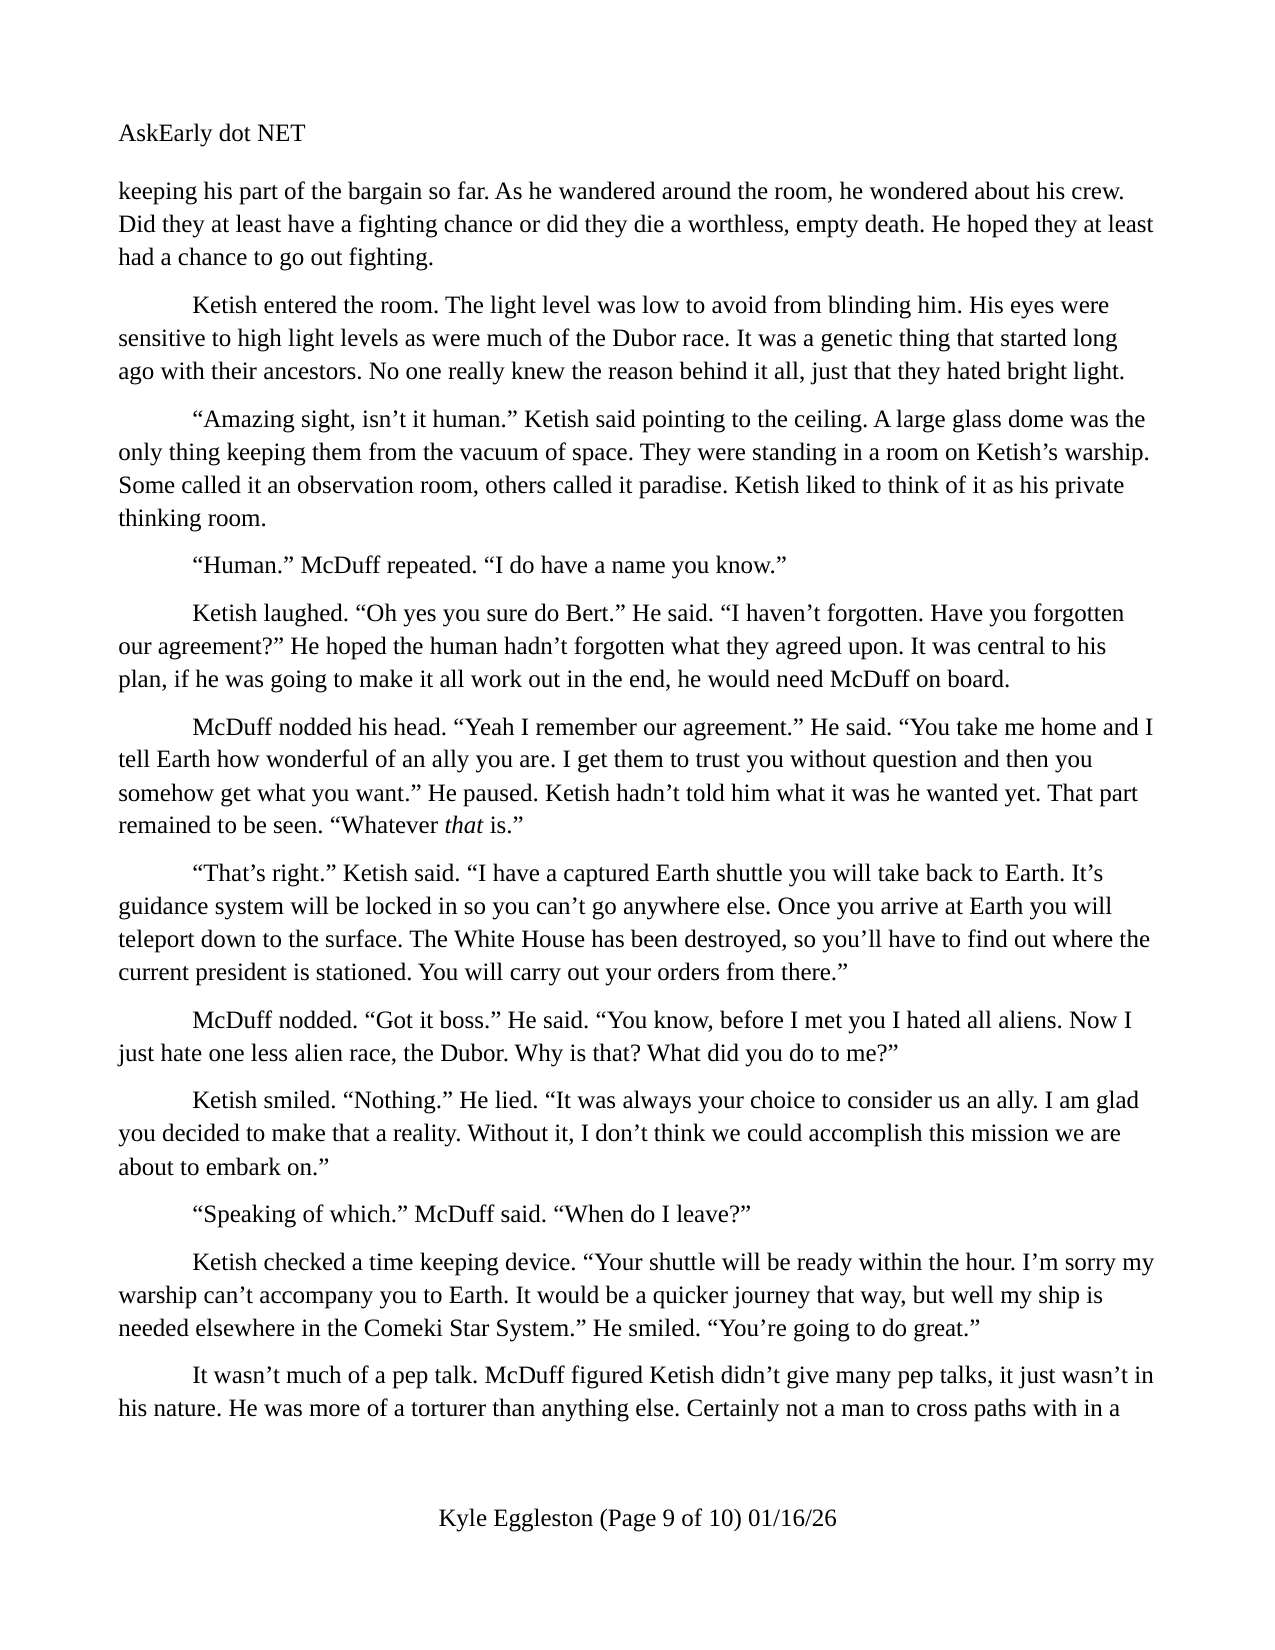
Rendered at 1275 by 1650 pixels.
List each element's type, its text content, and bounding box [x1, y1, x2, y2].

text Ketish entered the room. The light level was low to avoid from blinding him. His eyes were sensitive to high light levels as were much of the Dubor race. It was a genetic thing that started long ago with their ancestors. No one really knew the reason behind it all, just that they hated bright light. [118, 290, 1157, 385]
text It wasn’t much of a pep talk. McDuff figured Ketish didn’t give many pep talks, it just wasn’t in his nature. He was more of a torturer than anything else. Certainly not a man to cross paths with in a [118, 1360, 1157, 1422]
text McDuff nodded. “Got it boss.” He said. “You know, before I met you I hated all aliens. Now I just hate one less alien race, the Dubor. Why is that? What did you do to me?” [118, 1005, 1157, 1067]
text Ketish checked a time keeping device. “Your shuttle will be ready within the hour. I’m sorry my warship can’t accompany you to Earth. It would be a quicker journey that way, but well my ship is needed elsewhere in the Comeki Star System.” He smiled. “You’re going to do great.” [118, 1247, 1157, 1342]
text keeping his part of the bargain so far. As he wandered around the room, he wondered about his crew. Did they at least have a fighting chance or did they die a worthless, empty death. He hoped they at least had a chance to go out fighting. [118, 176, 1157, 271]
text “That’s right.” Ketish said. “I have a captured Earth shuttle you will take back to Earth. It’s guidance system will be locked in so you can’t go anywhere else. Once you arrive at Earth you will teleport down to the surface. The White House has been destroyed, so you’ll have to find out where the current president is stationed. You will carry out your orders from there.” [118, 858, 1157, 986]
text Ketish laughed. “Oh yes you sure do Bert.” He said. “I haven’t forgotten. Have you forgotten our agreement?” He hoped the human hadn’t forgotten what they agreed upon. It was central to his plan, if he was going to make it all work out in the end, he would need McDuff on board. [118, 598, 1157, 693]
text “Human.” McDuff repeated. “I do have a name you know.” [118, 550, 1157, 579]
text McDuff nodded his head. “Yeah I remember our agreement.” He said. “You take me home and I tell Earth how wonderful of an ally you are. I get them to trust you without question and then you somehow get what you want.” He paused. Ketish hadn’t told him what it was he wanted yet. That part remained to be seen. “Whatever that is.” [118, 712, 1157, 839]
text Ketish smiled. “Nothing.” He lied. “It was always your choice to consider us an ally. I am glad you decided to make that a reality. Without it, I don’t think we could accomplish this mission we are about to embark on.” [118, 1086, 1157, 1180]
text “Speaking of which.” McDuff said. “When do I leave?” [118, 1199, 1157, 1228]
text “Amazing sight, isn’t it human.” Ketish said pointing to the ceiling. A large glass dome was the only thing keeping them from the vacuum of space. They were standing in a room on Ketish’s warship. Some called it an observation room, others called it paradise. Ketish liked to think of it as his private thinking room. [118, 404, 1157, 531]
